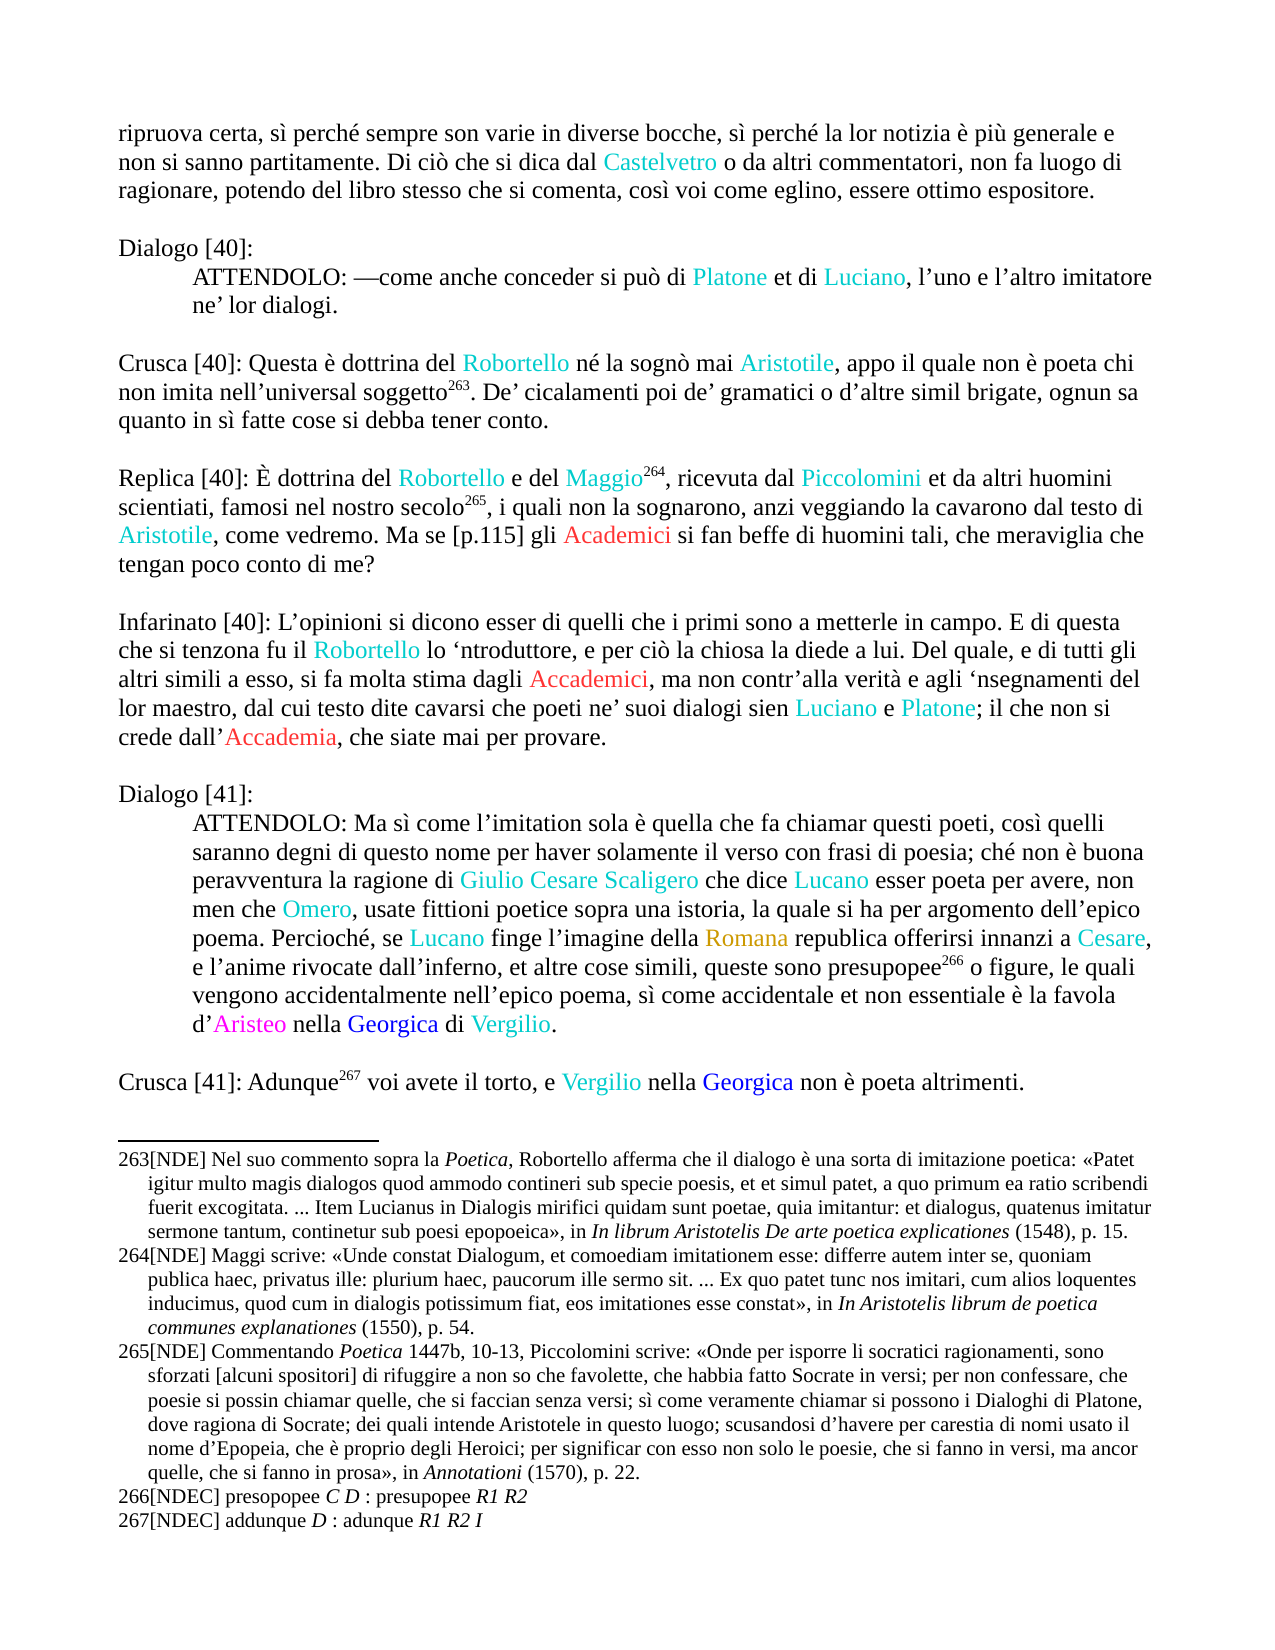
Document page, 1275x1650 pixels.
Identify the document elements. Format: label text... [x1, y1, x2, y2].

text ATTENDOLO: Ma sì come l’imitation sola è quella che fa chiamar questi poeti, così quelli saranno degni di questo nome per haver solamente il verso con frasi di poesia; ché non è buona peravventura la ragione di Giulio Cesare Scaligero che dice Lucano esser poeta per avere, non men che Omero, usate fittioni poetice sopra una istoria, la quale si ha per argomento dell’epico poema. Percioché, se Lucano finge l’imagine della Romana republica offerirsi innanzi a Cesare, e l’anime rivocate dall’inferno, et altre cose simili, queste sono presupopee o figure, le quali vengono accidentalmente nell’epico poema, sì come accidentale et non essentiale è la favola d’Aristeo nella Georgica di Vergilio. [192, 808, 1157, 1038]
text ATTENDOLO: —come anche conceder si può di Platone et di Luciano, l’uno e l’altro imitatore ne’ lor dialogi. [192, 262, 1157, 319]
text [NDE] Maggi scrive: «Unde constat Dialogum, et comoediam imitationem esse: differre autem inter se, quoniam publica haec, privatus ille: plurium haec, paucorum ille sermo sit. ... Ex quo patet tunc nos imitari, cum alios loquentes inducimus, quod cum in dialogis potissimum fiat, eos imitationes esse constat», in In Aristotelis librum de poetica communes explanationes (1550), p. 54. [118, 1243, 1157, 1339]
text Infarinato [40]: L’opinioni si dicono esser di quelli che i primi sono a metterle in campo. E di questa che si tenzona fu il Robortello lo ‘ntroduttore, e per ciò la chiosa la diede a lui. Del quale, e di tutti gli altri simili a esso, si fa molta stima dagli Accademici, ma non contr’alla verità e agli ‘nsegnamenti del lor maestro, dal cui testo dite cavarsi che poeti ne’ suoi dialogi sien Luciano e Platone; il che non si crede dall’Accademia, che siate mai per provare. [118, 607, 1157, 751]
text [NDEC] addunque D : adunque R1 R2 I [118, 1508, 1157, 1532]
text Dialogo [41]: [118, 779, 1157, 808]
text Crusca [41]: Adunque voi avete il torto, e Vergilio nella Georgica non è poeta altrimenti. [118, 1067, 1157, 1096]
text [NDEC] presopopee C D : presupopee R1 R2 [118, 1484, 1157, 1508]
text Dialogo [40]: [118, 233, 1157, 262]
text [NDE] Commentando Poetica 1447b, 10-13, Piccolomini scrive: «Onde per isporre li socratici ragionamenti, sono sforzati [alcuni spositori] di rifuggire a non so che favolette, che habbia fatto Socrate in versi; per non confessare, che poesie si possin chiamar quelle, che si faccian senza versi; sì come veramente chiamar si possono i Dialoghi di Platone, dove ragiona di Socrate; dei quali intende Aristotele in questo luogo; scusandosi d’havere per carestia di nomi usato il nome d’Epopeia, che è proprio degli Heroici; per significar con esso non solo le poesie, che si fanno in versi, ma ancor quelle, che si fanno in prosa», in Annotationi (1570), p. 22. [118, 1339, 1157, 1484]
text [NDE] Nel suo commento sopra la Poetica, Robortello afferma che il dialogo è una sorta di imitazione poetica: «Patet igitur multo magis dialogos quod ammodo contineri sub specie poesis, et et simul patet, a quo primum ea ratio scribendi fuerit excogitata. ... Item Lucianus in Dialogis mirifici quidam sunt poetae, quia imitantur: et dialogus, quatenus imitatur sermone tantum, continetur sub poesi epopoeica», in In librum Aristotelis De arte poetica explicationes (1548), p. 15. [118, 1147, 1157, 1243]
text ripruova certa, sì perché sempre son varie in diverse bocche, sì perché la lor notizia è più generale e non si sanno partitamente. Di ciò che si dica dal Castelvetro o da altri commentatori, non fa luogo di ragionare, potendo del libro stesso che si comenta, così voi come eglino, essere ottimo espositore. [118, 118, 1157, 204]
text Crusca [40]: Questa è dottrina del Robortello né la sognò mai Aristotile, appo il quale non è poeta chi non imita nell’universal soggetto. De’ cicalamenti poi de’ gramatici o d’altre simil brigate, ognun sa quanto in sì fatte cose si debba tener conto. [118, 348, 1157, 434]
text Replica [40]: È dottrina del Robortello e del Maggio, ricevuta dal Piccolomini et da altri huomini scientiati, famosi nel nostro secolo, i quali non la sognarono, anzi veggiando la cavarono dal testo di Aristotile, come vedremo. Ma se [p.115] gli Academici si fan beffe di huomini tali, che meraviglia che tengan poco conto di me? [118, 463, 1157, 578]
